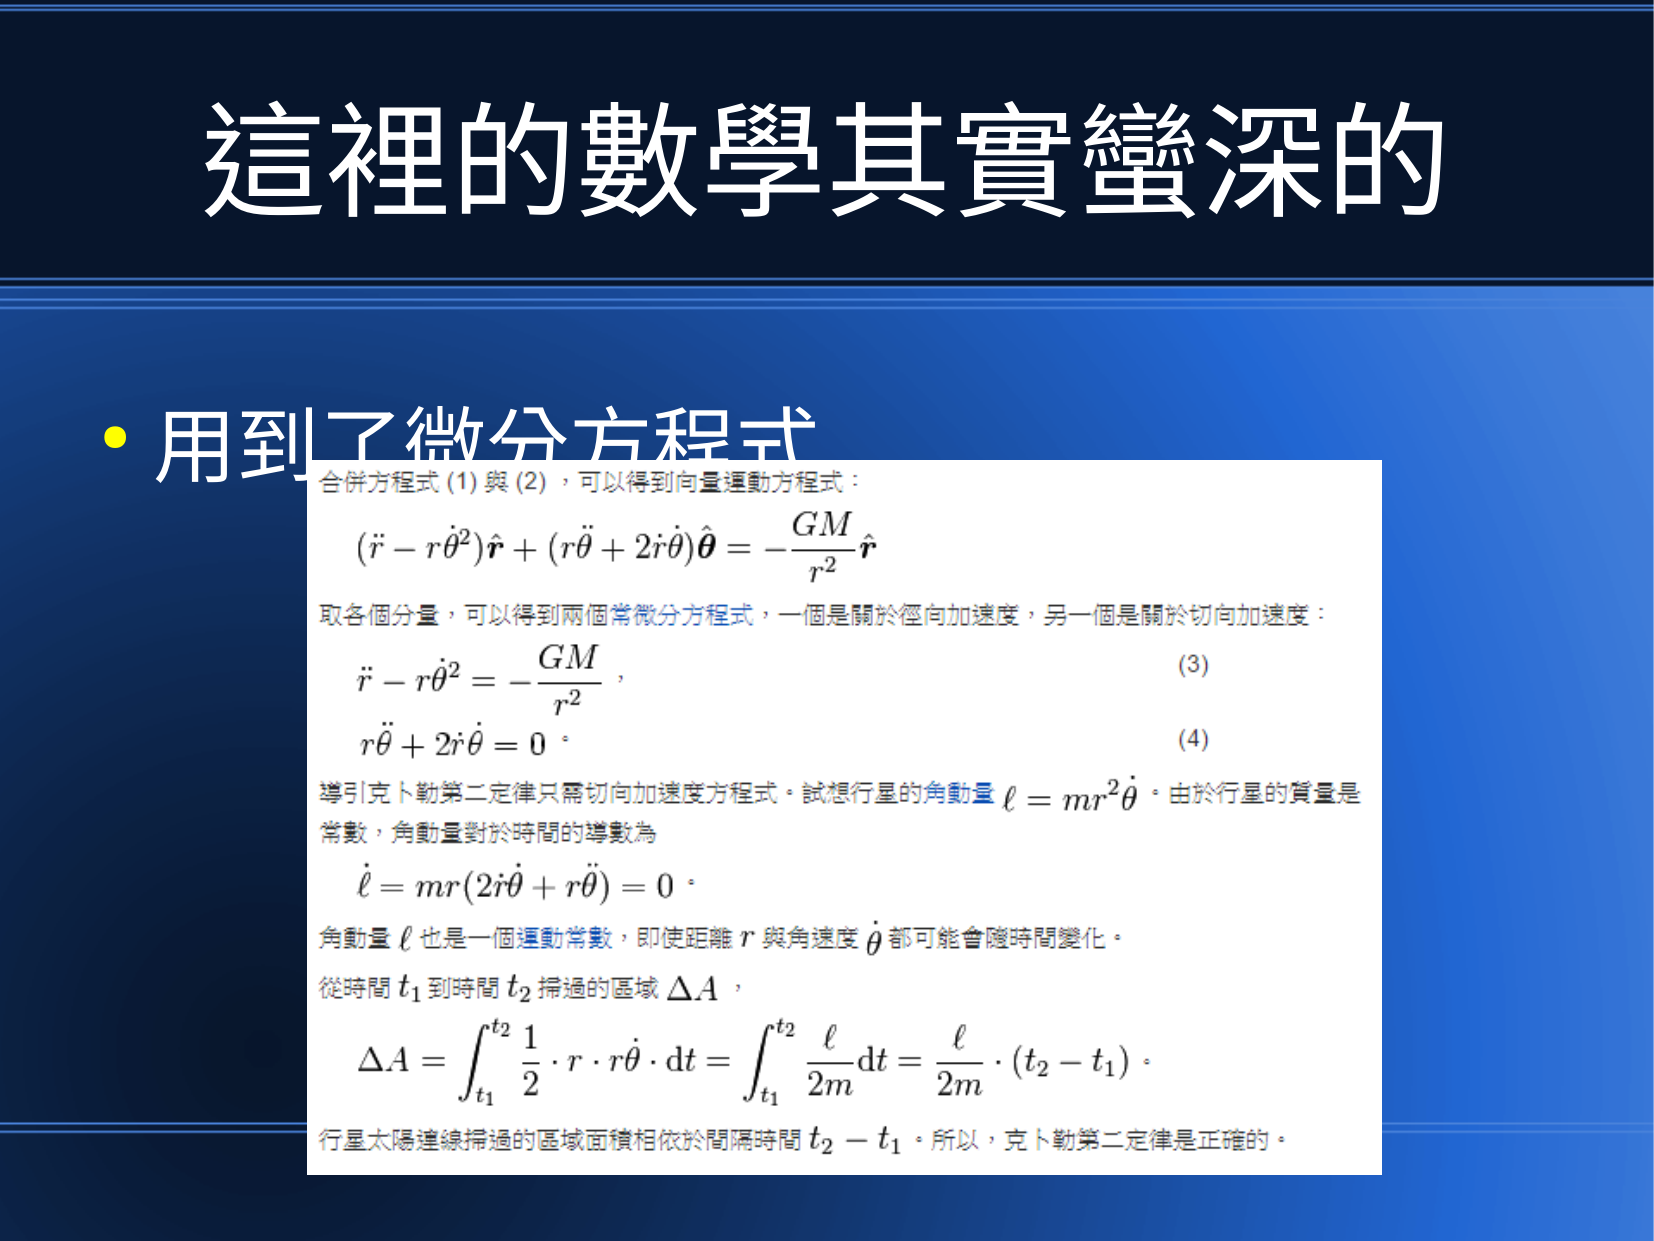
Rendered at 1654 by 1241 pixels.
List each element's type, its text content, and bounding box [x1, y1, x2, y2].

picture [307, 460, 1382, 1175]
picture [0, 0, 1654, 1241]
title 這裡的數學其實蠻深的 [82, 49, 1571, 257]
list 用到了微分方程式 [82, 319, 1571, 1241]
